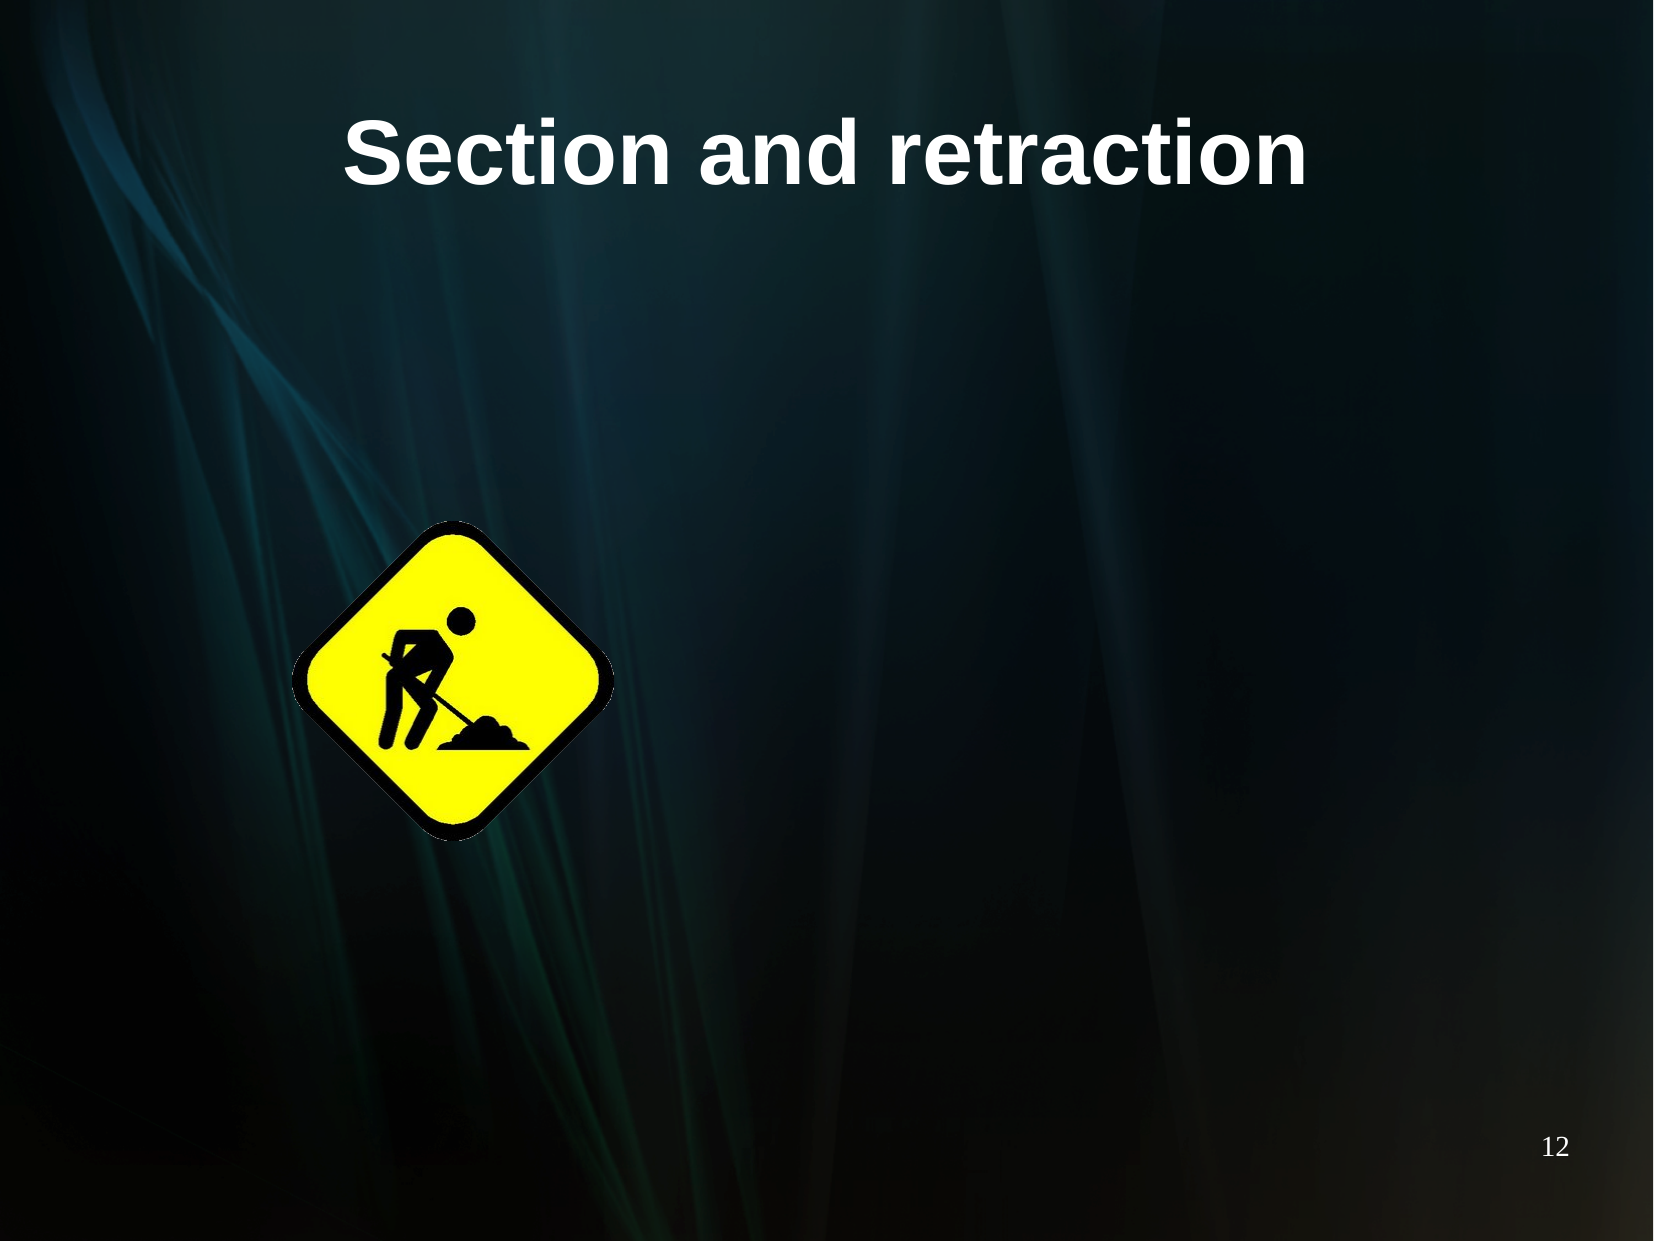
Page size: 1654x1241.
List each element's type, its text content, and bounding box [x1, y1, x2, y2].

picture [0, 0, 1654, 1241]
title Section and retraction [82, 49, 1571, 257]
